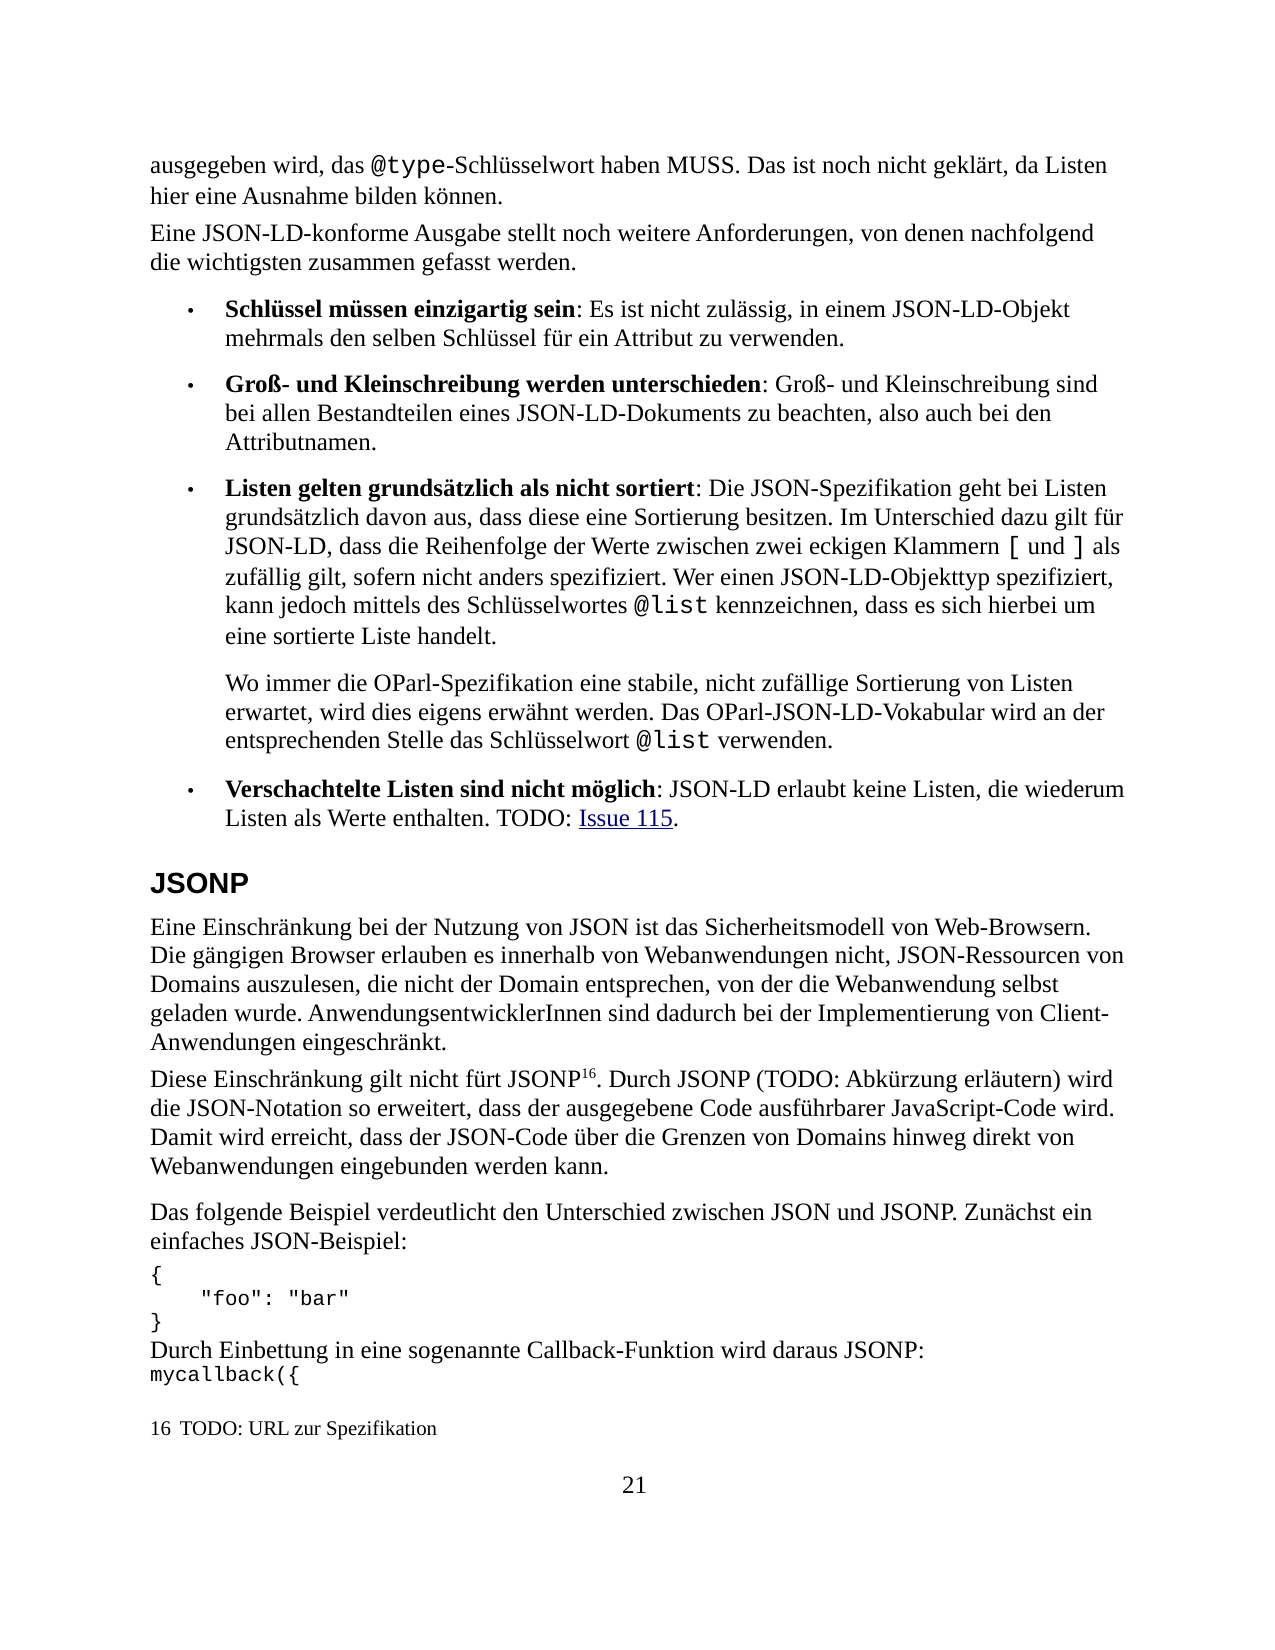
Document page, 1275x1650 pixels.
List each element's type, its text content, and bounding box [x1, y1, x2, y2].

text Eine JSON-LD-konforme Ausgabe stellt noch weitere Anforderungen, von denen nachfolgend die wichtigsten zusammen gefasst werden. [150, 218, 1125, 276]
text "foo": "bar" [150, 1288, 1125, 1311]
text Eine Einschränkung bei der Nutzung von JSON ist das Sicherheitsmodell von Web-Browsern. Die gängigen Browser erlauben es innerhalb von Webanwendungen nicht, JSON-Ressourcen von Domains auszulesen, die nicht der Domain entsprechen, von der die Webanwendung selbst geladen wurde. AnwendungsentwicklerInnen sind dadurch bei der Implementierung von Client-Anwendungen eingeschränkt. [150, 912, 1125, 1056]
subtitle JSONP [150, 866, 1125, 899]
text TODO: URL zur Spezifikation [150, 1416, 1125, 1440]
list Schlüssel müssen einzigartig sein: Es ist nicht zulässig, in einem JSON-LD-Objekt mehrmals den selben Schlüssel für ein Attribut zu verwenden. [187, 294, 1125, 351]
text mycallback({ [150, 1364, 1125, 1387]
text ausgegeben wird, das @type-Schlüsselwort haben MUSS. Das ist noch nicht geklärt, da Listen hier eine Ausnahme bilden können. [150, 150, 1125, 209]
list Wo immer die OParl-Spezifikation eine stabile, nicht zufällige Sortierung von Listen erwartet, wird dies eigens erwähnt werden. Das OParl-JSON-LD-Vokabular wird an der entsprechenden Stelle das Schlüsselwort @list verwenden. [187, 668, 1125, 756]
list Listen gelten grundsätzlich als nicht sortiert: Die JSON-Spezifikation geht bei Listen grundsätzlich davon aus, dass diese eine Sortierung besitzen. Im Unterschied dazu gilt für JSON-LD, dass die Reihenfolge der Werte zwischen zwei eckigen Klammern [ und ] als zufällig gilt, sofern nicht anders spezifiziert. Wer einen JSON-LD-Objekttyp spezifiziert, kann jedoch mittels des Schlüsselwortes @list kennzeichnen, dass es sich hierbei um eine sortierte Liste handelt. [187, 473, 1125, 650]
text Durch Einbettung in eine sogenannte Callback-Funktion wird daraus JSONP: [150, 1335, 1125, 1364]
text { [150, 1264, 1125, 1288]
text Das folgende Beispiel verdeutlicht den Unterschied zwischen JSON und JSONP. Zunächst ein einfaches JSON-Beispiel: [150, 1197, 1125, 1255]
list Groß- und Kleinschreibung werden unterschieden: Groß- und Kleinschreibung sind bei allen Bestandteilen eines JSON-LD-Dokuments zu beachten, also auch bei den Attributnamen. [187, 369, 1125, 456]
text Diese Einschränkung gilt nicht fürt JSONP. Durch JSONP (TODO: Abkürzung erläutern) wird die JSON-Notation so erweitert, dass der ausgegebene Code ausführbarer JavaScript-Code wird. Damit wird erreicht, dass der JSON-Code über die Grenzen von Domains hinweg direkt von Webanwendungen eingebunden werden kann. [150, 1064, 1125, 1179]
text } [150, 1311, 1125, 1335]
list Verschachtelte Listen sind nicht möglich: JSON-LD erlaubt keine Listen, die wiederum Listen als Werte enthalten. TODO: Issue 115. [187, 774, 1125, 832]
